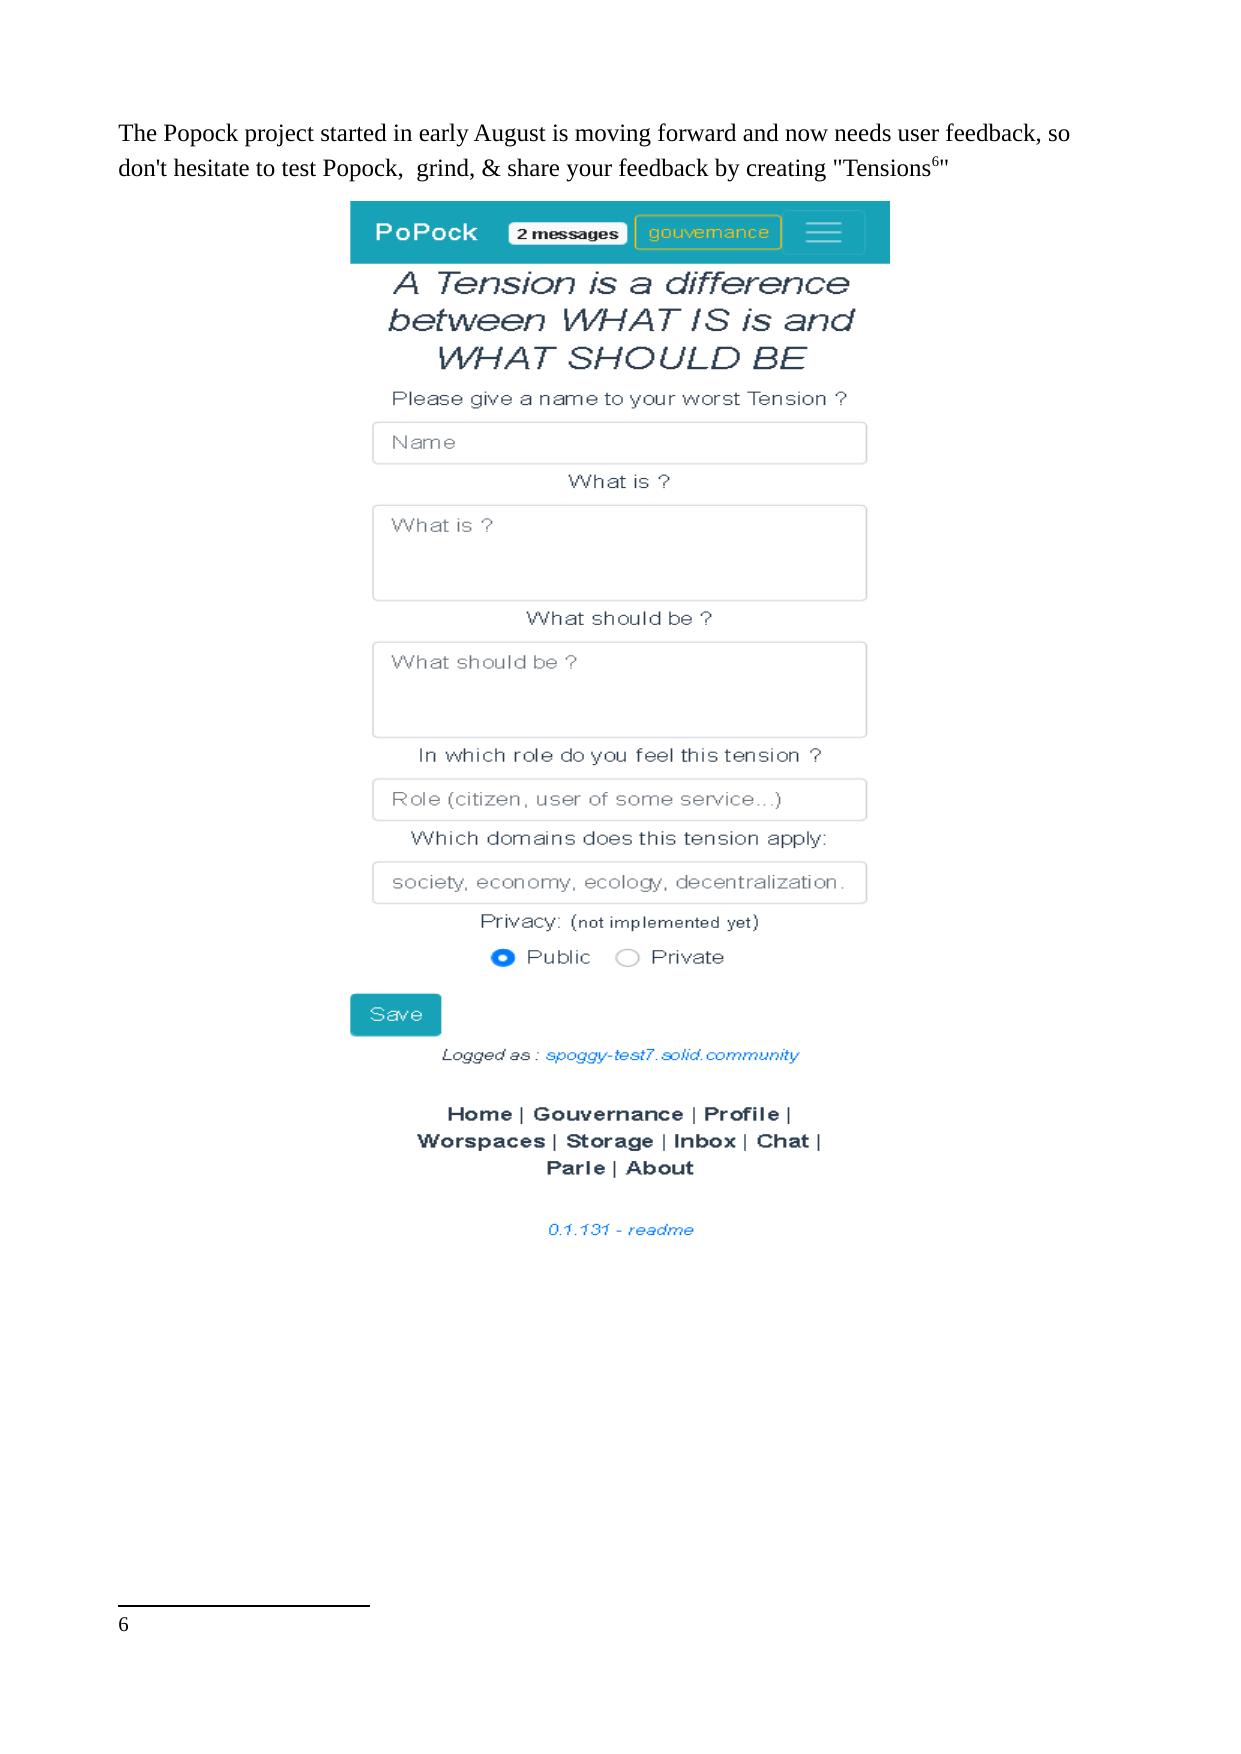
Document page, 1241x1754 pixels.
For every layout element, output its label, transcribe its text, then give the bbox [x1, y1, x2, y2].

text The Popock project started in early August is moving forward and now needs user feedback, so don't hesitate to test Popock, grind, & share your feedback by creating "Tensions" [118, 118, 1122, 181]
picture [350, 201, 890, 1243]
